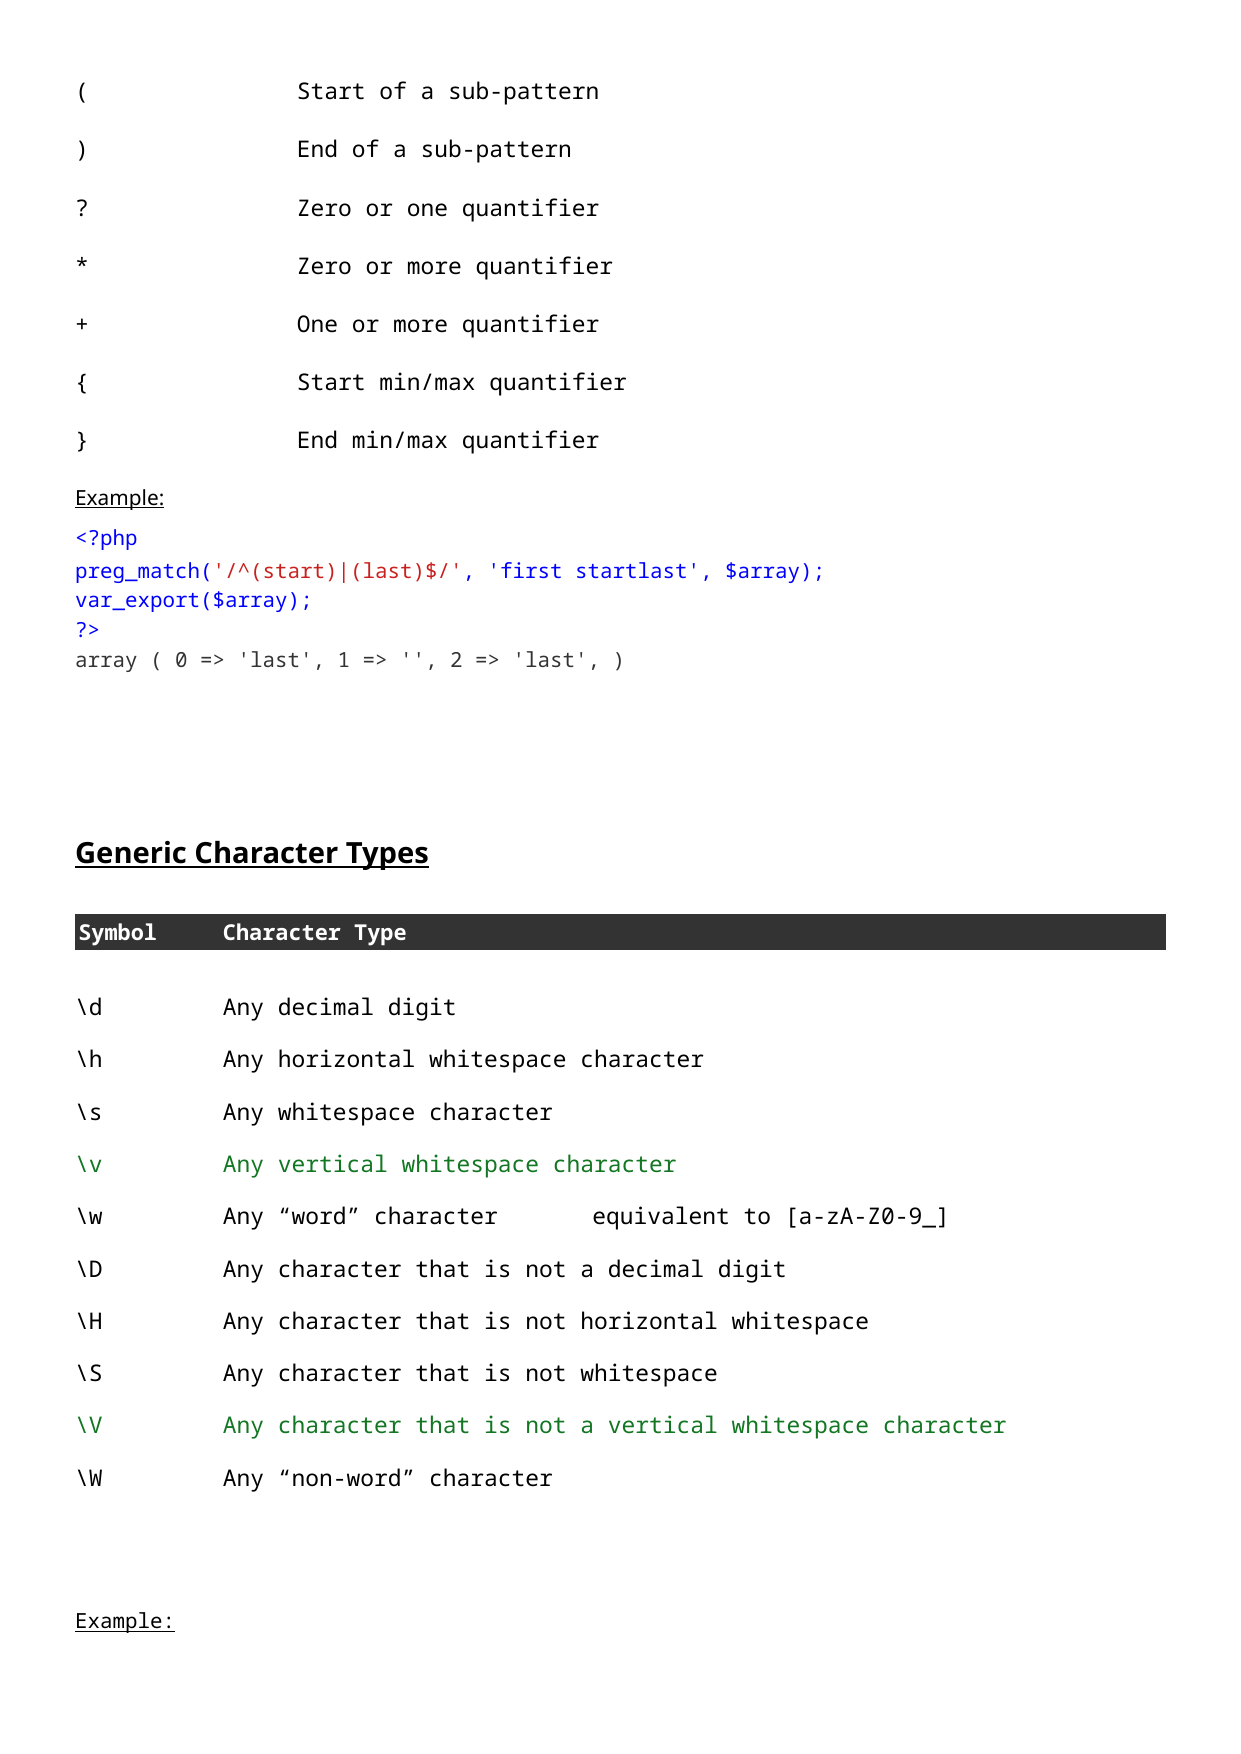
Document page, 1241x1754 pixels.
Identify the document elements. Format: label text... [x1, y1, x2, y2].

text \D Any character that is not a decimal digit [75, 1252, 1166, 1284]
text + One or more quantifier [75, 308, 1166, 339]
text \s Any whitespace character [75, 1096, 1166, 1127]
text * Zero or more quantifier [75, 250, 1166, 281]
text Example: [75, 1606, 1166, 1635]
text var_export($array); [75, 584, 1166, 614]
text \H Any character that is not horizontal whitespace [75, 1305, 1166, 1336]
text \v Any vertical whitespace character [75, 1148, 1166, 1179]
text <?php [75, 523, 1166, 551]
text ? Zero or one quantifier [75, 191, 1166, 223]
text ) End of a sub-pattern [75, 133, 1166, 164]
text { Start min/max quantifier [75, 366, 1166, 397]
text \S Any character that is not whitespace [75, 1357, 1166, 1388]
text Generic Character Types [75, 833, 1166, 872]
text Example: [75, 483, 1166, 511]
text ?> [75, 614, 1166, 643]
text \W Any “non-word” character [75, 1462, 1166, 1493]
text preg_match('/^(start)|(last)$/', 'first startlast', $array); [75, 554, 1166, 584]
text \d Any decimal digit [75, 991, 1166, 1022]
text ( Start of a sub-pattern [75, 75, 1166, 106]
text \h Any horizontal whitespace character [75, 1043, 1166, 1074]
text } End min/max quantifier [75, 424, 1166, 456]
text array ( 0 => 'last', 1 => '', 2 => 'last', ) [75, 643, 1166, 673]
text \V Any character that is not a vertical whitespace character [75, 1409, 1166, 1441]
text \w Any “word” character equivalent to [a-zA-Z0-9_] [75, 1200, 1166, 1231]
text Symbol Character Type [75, 914, 1166, 950]
